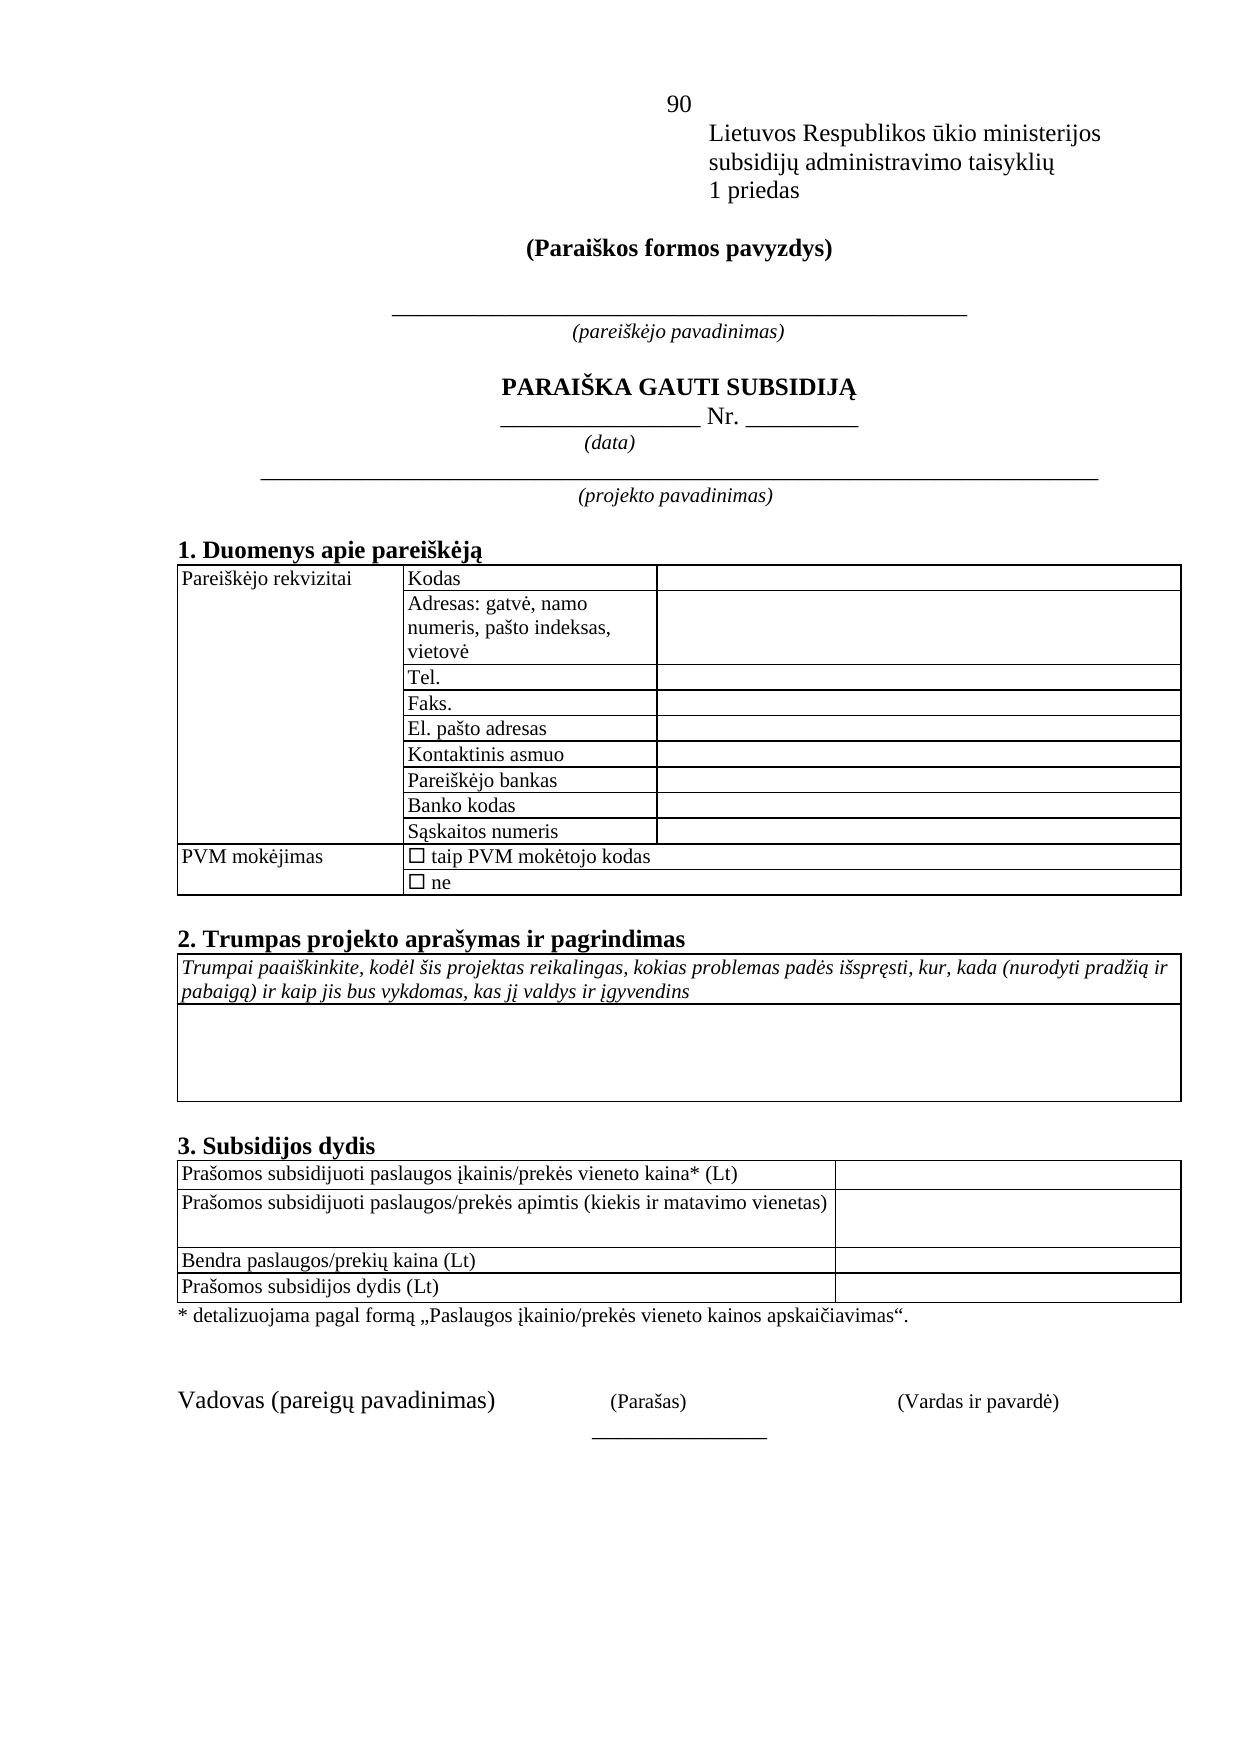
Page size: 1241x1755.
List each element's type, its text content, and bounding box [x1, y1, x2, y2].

text 3. Subsidijos dydis [177, 1131, 1181, 1160]
text (data) [177, 430, 1181, 454]
text (pareiškėjo pavadinimas) [177, 319, 1181, 343]
text Vadovas (pareigų pavadinimas) (Parašas) (Vardas ir pavardė) [177, 1385, 1181, 1413]
text ______________________________________________ [177, 291, 1181, 319]
table_header Pareiškėjo rekvizitai [178, 566, 403, 843]
text * detalizuojama pagal formą „Paslaugos įkainio/prekės vieneto kainos apskaičiavimas“. [177, 1303, 1181, 1327]
table_cell Prašomos subsidijos dydis (Lt) [178, 1274, 835, 1302]
table_cell [658, 591, 1180, 663]
text (Paraiškos formos pavyzdys) [177, 233, 1181, 262]
text ________________ Nr. _________ [177, 401, 1181, 430]
table_header [836, 1161, 1180, 1188]
text (projekto pavadinimas) [177, 482, 1181, 507]
text 1. Duomenys apie pareiškėją [177, 535, 1181, 564]
text Lietuvos Respublikos ūkio ministerijos [709, 118, 1181, 147]
text ___________________________________________________________________ [177, 454, 1181, 482]
text 2. Trumpas projekto aprašymas ir pagrindimas [177, 924, 1181, 953]
text 1 priedas [177, 176, 1181, 204]
table_cell [836, 1274, 1180, 1302]
text subsidijų administravimo taisyklių [177, 147, 1181, 176]
table_cell [836, 1190, 1180, 1246]
table_header Prašomos subsidijuoti paslaugos įkainis/prekės vieneto kaina* (Lt) [178, 1161, 835, 1188]
table_cell [836, 1248, 840, 1272]
table_cell Prašomos subsidijuoti paslaugos/prekės apimtis (kiekis ir matavimo vienetas) [178, 1190, 835, 1246]
table_cell PVM mokėjimas [178, 845, 403, 894]
text ______________ [177, 1413, 1181, 1442]
text PARAIŠKA GAUTI SUBSIDIJĄ [177, 372, 1181, 401]
